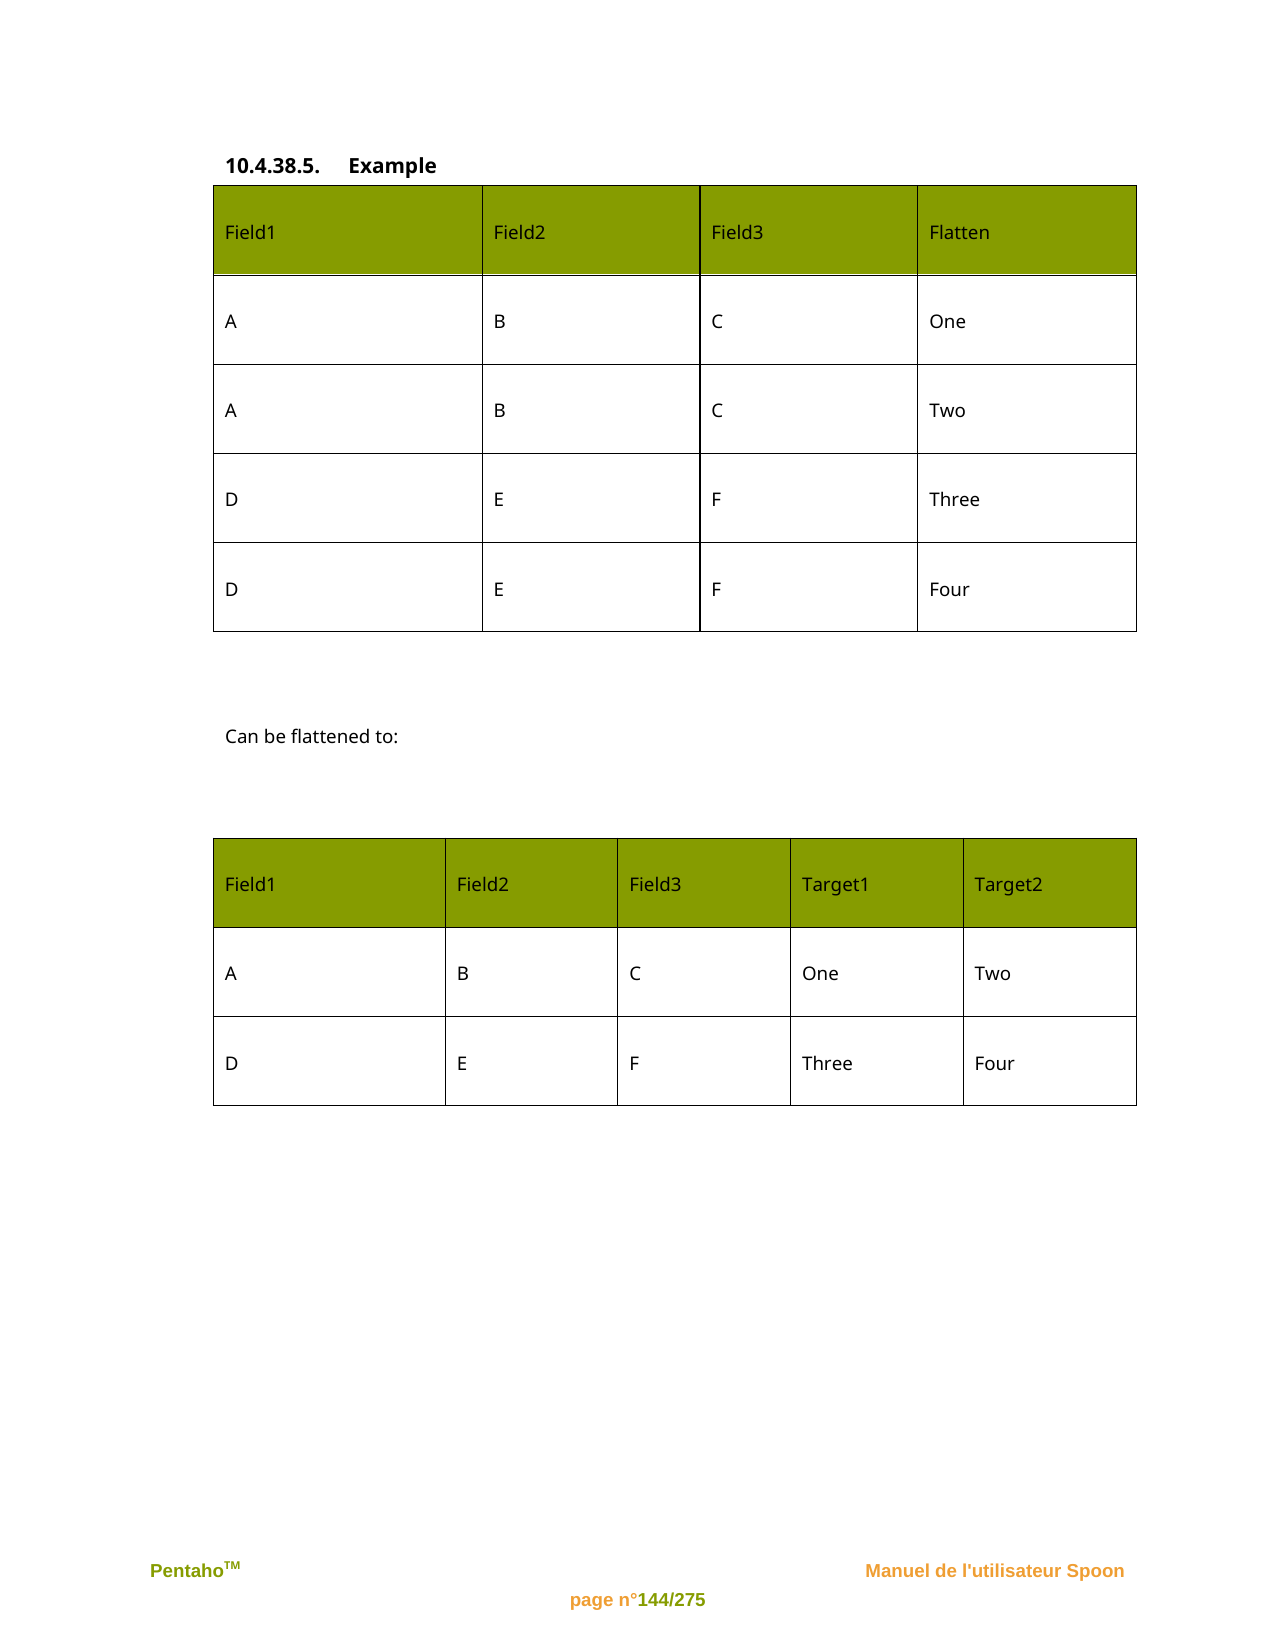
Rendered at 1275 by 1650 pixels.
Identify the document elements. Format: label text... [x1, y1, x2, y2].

table_cell D [214, 543, 482, 631]
table_cell Three [918, 454, 1136, 542]
table_cell D [214, 454, 482, 542]
table_cell C [701, 365, 917, 453]
table_cell C [618, 928, 790, 1016]
table_cell F [618, 1017, 790, 1105]
subtitle Example [225, 150, 1125, 179]
table_cell One [791, 928, 963, 1016]
table_cell E [483, 454, 699, 542]
table_header Flatten [918, 186, 1136, 274]
table_cell B [483, 276, 699, 364]
table_header Field1 [214, 839, 445, 927]
table_header Field2 [483, 186, 699, 274]
table_cell C [701, 276, 917, 364]
table_cell F [701, 543, 917, 631]
table_cell A [214, 928, 445, 1016]
table_cell One [918, 276, 1136, 364]
table_header Target1 [791, 839, 963, 927]
table_header Field1 [214, 186, 482, 274]
table_cell E [483, 543, 699, 631]
table_header Field2 [446, 839, 617, 927]
table_cell F [701, 454, 917, 542]
table_header Field3 [701, 186, 917, 274]
table_cell B [446, 928, 617, 1016]
table_cell E [446, 1017, 617, 1105]
table_cell Four [964, 1017, 1136, 1105]
table_cell Two [918, 365, 1136, 453]
text Can be flattened to: [225, 720, 1125, 749]
table_header Target2 [964, 839, 1136, 927]
table_cell Three [791, 1017, 963, 1105]
table_cell B [483, 365, 699, 453]
table_cell Four [918, 543, 1136, 631]
table_cell D [214, 1017, 445, 1105]
table_cell A [214, 365, 482, 453]
table_cell A [214, 276, 482, 364]
table_cell Two [964, 928, 1136, 1016]
table_header Field3 [618, 839, 790, 927]
